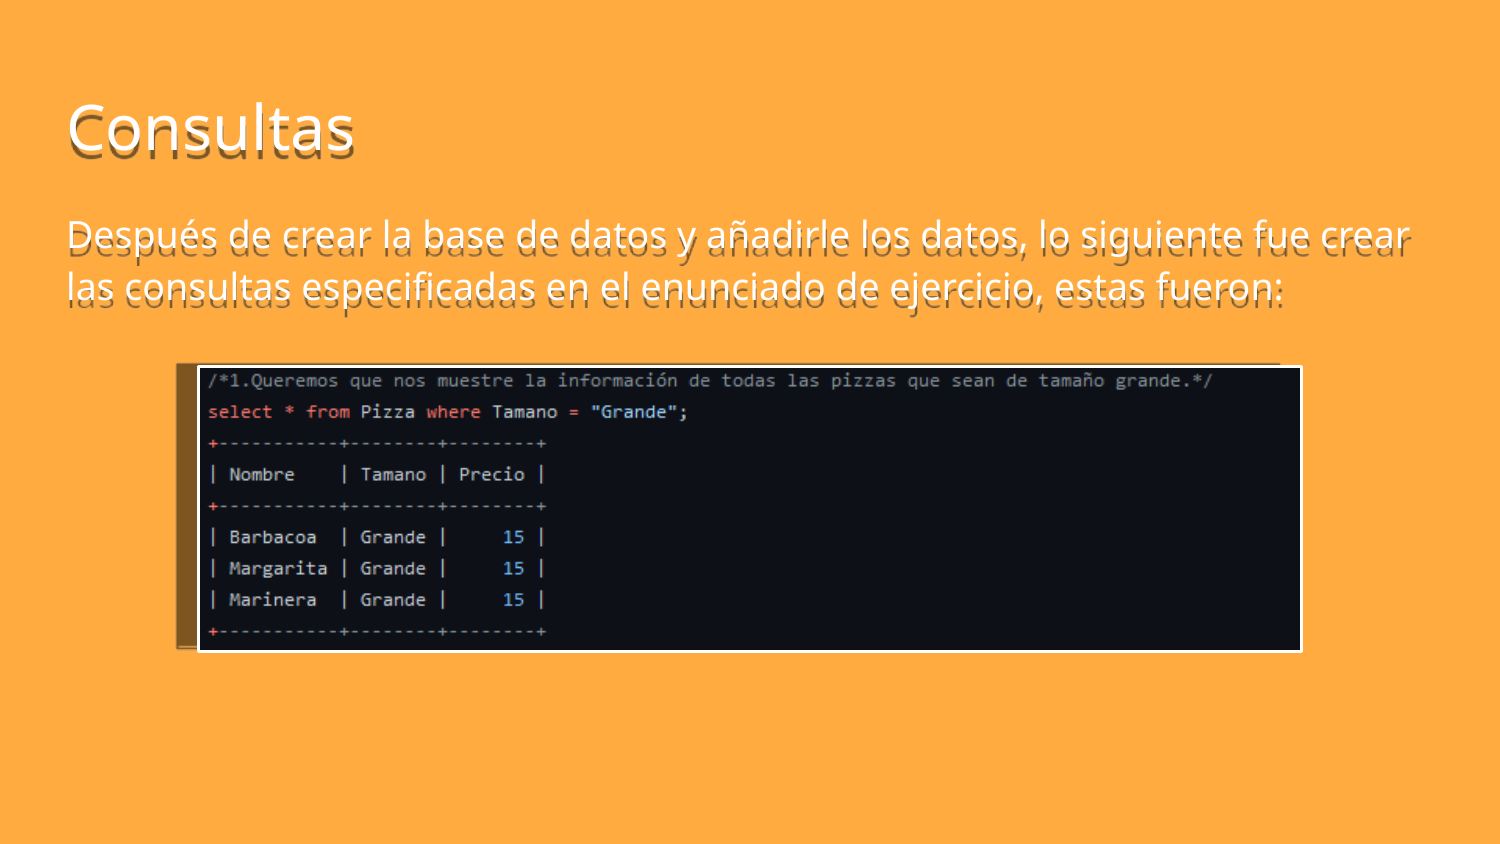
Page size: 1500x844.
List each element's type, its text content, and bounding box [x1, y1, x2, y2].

list Después de crear la base de datos y añadirle los datos, lo siguiente fue crear las consultas especificadas en el enunciado de ejercicio, estas fueron: [51, 189, 1449, 750]
title Consultas [51, 72, 1449, 167]
picture [200, 368, 1300, 650]
